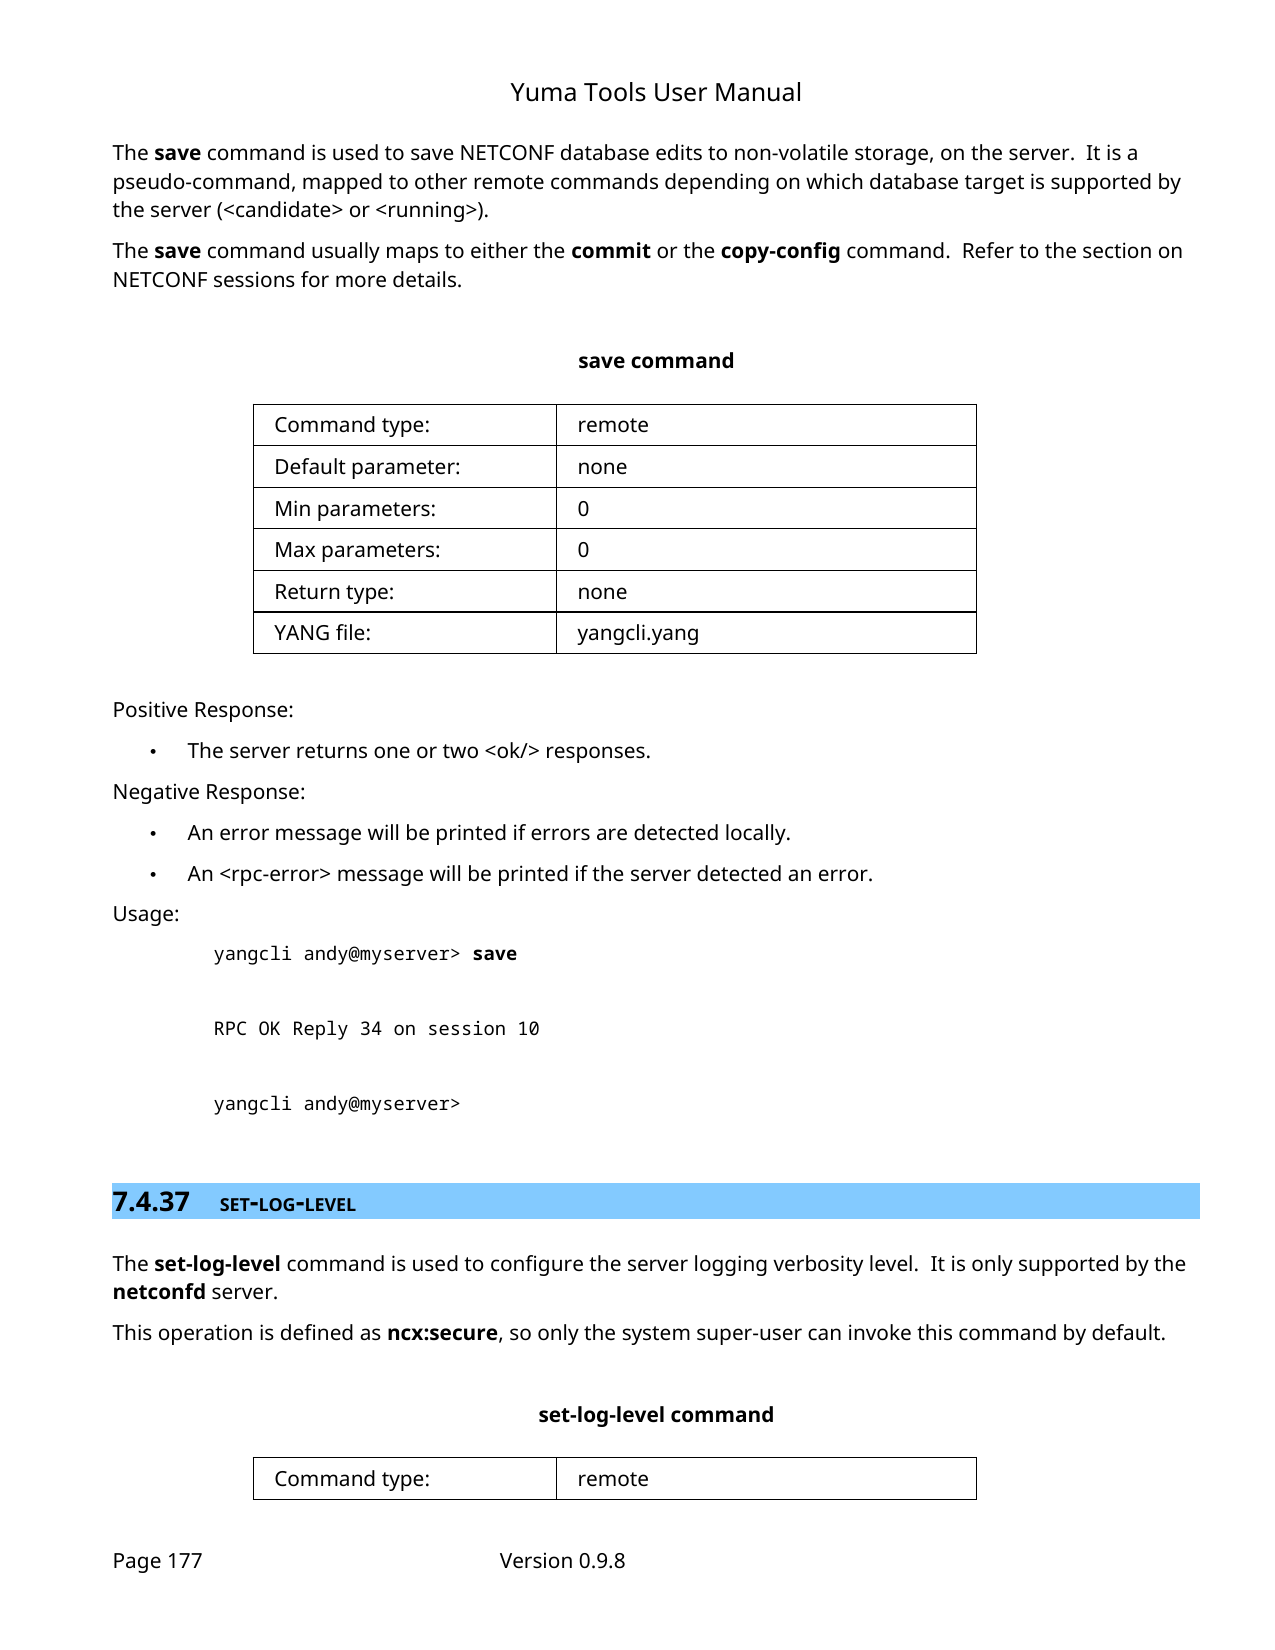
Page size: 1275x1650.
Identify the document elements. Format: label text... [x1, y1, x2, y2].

table_header remote [557, 405, 976, 445]
text The save command usually maps to either the commit or the copy-config command. Refer to the section on NETCONF sessions for more details. [112, 236, 1200, 293]
table_cell Min parameters: [254, 488, 556, 528]
table_cell Max parameters: [254, 529, 556, 570]
table_header Command type: [254, 405, 556, 445]
subtitle set-log-level [112, 1183, 1200, 1219]
text The save command is used to save NETCONF database edits to non-volatile storage, on the server. It is a pseudo-command, mapped to other remote commands depending on which database target is supported by the server (<candidate> or <running>). [112, 138, 1200, 224]
subtitle save command [127, 347, 1185, 375]
text Negative Response: [112, 777, 1200, 805]
table_cell yangcli.yang [557, 613, 976, 653]
text This operation is defined as ncx:secure, so only the system super-user can invoke this command by default. [112, 1318, 1200, 1347]
list An error message will be printed if errors are detected locally. [150, 818, 1200, 846]
table_cell none [557, 446, 976, 487]
table_cell 0 [557, 529, 976, 570]
table_cell YANG file: [254, 613, 556, 653]
text RPC OK Reply 34 on session 10 [139, 1016, 1200, 1041]
table_cell Default parameter: [254, 446, 556, 487]
table_cell Return type: [254, 571, 556, 611]
list The server returns one or two <ok/> responses. [150, 736, 1200, 764]
table_header remote [557, 1458, 976, 1498]
text Usage: [112, 899, 1200, 928]
text Positive Response: [112, 695, 1200, 723]
text yangcli andy@myserver> [139, 1091, 1200, 1116]
text The set-log-level command is used to configure the server logging verbosity level. It is only supported by the netconfd server. [112, 1249, 1200, 1306]
table_cell 0 [557, 488, 976, 528]
table_cell none [557, 571, 976, 611]
subtitle set-log-level command [127, 1400, 1185, 1428]
list An <rpc-error> message will be printed if the server detected an error. [150, 859, 1200, 887]
table_header Command type: [254, 1458, 556, 1498]
text yangcli andy@myserver> save [139, 941, 1200, 966]
